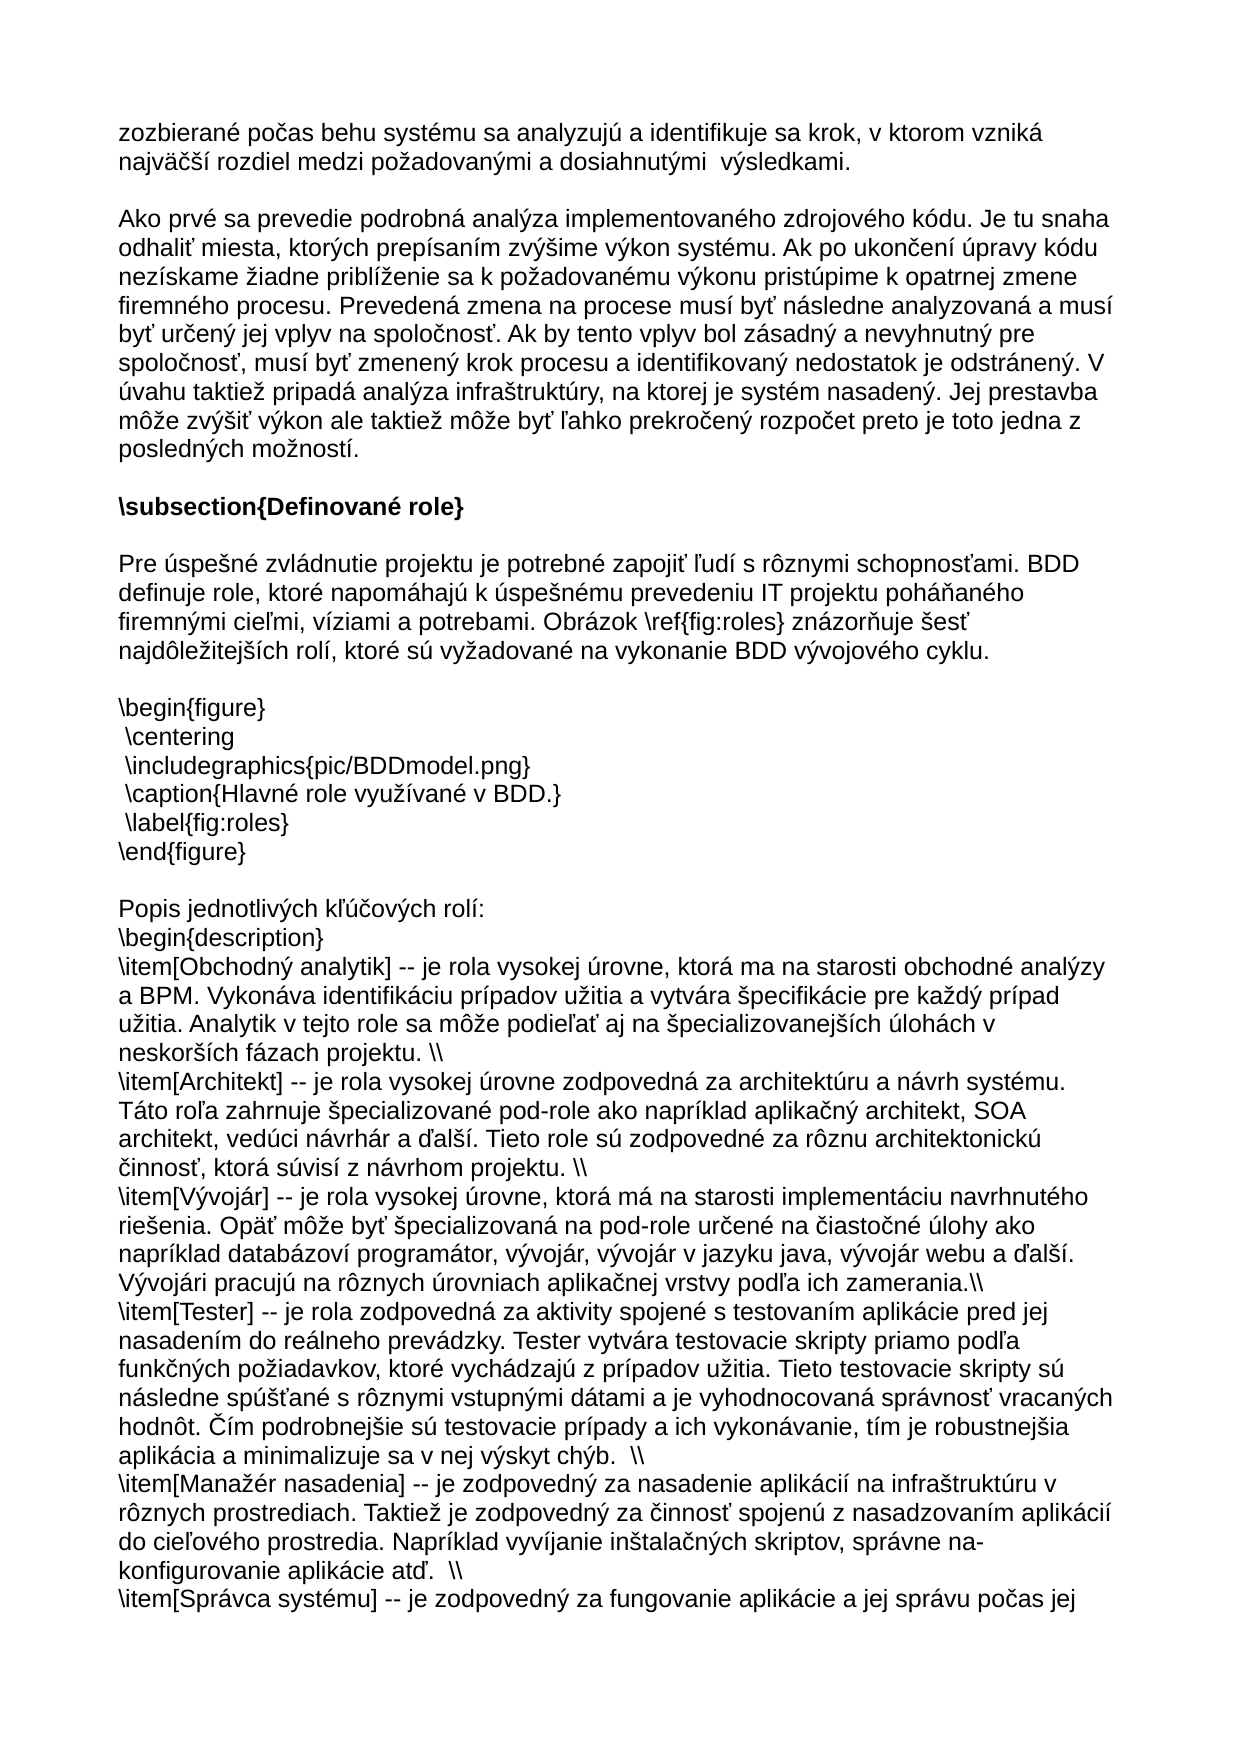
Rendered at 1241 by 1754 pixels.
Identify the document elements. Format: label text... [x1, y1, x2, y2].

text \centering [118, 722, 1122, 751]
text zozbierané počas behu systému sa analyzujú a identifikuje sa krok, v ktorom vzniká najväčší rozdiel medzi požadovanými a dosiahnutými výsledkami. [118, 118, 1122, 176]
text \item[Správca systému] -- je zodpovedný za fungovanie aplikácie a jej správu počas jej [118, 1584, 1122, 1613]
text \end{figure} [118, 837, 1122, 866]
text Popis jednotlivých kľúčových rolí: [118, 894, 1122, 923]
text \subsection{Definované role} [118, 492, 1122, 521]
text \caption{Hlavné role využívané v BDD.} [118, 779, 1122, 808]
text \includegraphics{pic/BDDmodel.png} [118, 751, 1122, 779]
text \item[Vývojár] -- je rola vysokej úrovne, ktorá má na starosti implementáciu navrhnutého riešenia. Opäť môže byť špecializovaná na pod-role určené na čiastočné úlohy ako napríklad databázoví programátor, vývojár, vývojár v jazyku java, vývojár webu a ďalší. Vývojári pracujú na rôznych úrovniach aplikačnej vrstvy podľa ich zamerania.\\ [118, 1182, 1122, 1297]
text \item[Manažér nasadenia] -- je zodpovedný za nasadenie aplikácií na infraštruktúru v rôznych prostrediach. Taktiež je zodpovedný za činnosť spojenú z nasadzovaním aplikácií do cieľového prostredia. Napríklad vyvíjanie inštalačných skriptov, správne na-konfigurovanie aplikácie atď. \\ [118, 1469, 1122, 1584]
text \label{fig:roles} [118, 808, 1122, 837]
text \item[Tester] -- je rola zodpovedná za aktivity spojené s testovaním aplikácie pred jej nasadením do reálneho prevádzky. Tester vytvára testovacie skripty priamo podľa funkčných požiadavkov, ktoré vychádzajú z prípadov užitia. Tieto testovacie skripty sú následne spúšťané s rôznymi vstupnými dátami a je vyhodnocovaná správnosť vracaných hodnôt. Čím podrobnejšie sú testovacie prípady a ich vykonávanie, tím je robustnejšia aplikácia a minimalizuje sa v nej výskyt chýb. \\ [118, 1297, 1122, 1469]
text Ako prvé sa prevedie podrobná analýza implementovaného zdrojového kódu. Je tu snaha odhaliť miesta, ktorých prepísaním zvýšime výkon systému. Ak po ukončení úpravy kódu nezískame žiadne priblíženie sa k požadovanému výkonu pristúpime k opatrnej zmene firemného procesu. Prevedená zmena na procese musí byť následne analyzovaná a musí byť určený jej vplyv na spoločnosť. Ak by tento vplyv bol zásadný a nevyhnutný pre spoločnosť, musí byť zmenený krok procesu a identifikovaný nedostatok je odstránený. V úvahu taktiež pripadá analýza infraštruktúry, na ktorej je systém nasadený. Jej prestavba môže zvýšiť výkon ale taktiež môže byť ľahko prekročený rozpočet preto je toto jedna z posledných možností. [118, 204, 1122, 463]
text \begin{figure} [118, 693, 1122, 722]
text \begin{description} [118, 923, 1122, 952]
text \item[Obchodný analytik] -- je rola vysokej úrovne, ktorá ma na starosti obchodné analýzy a BPM. Vykonáva identifikáciu prípadov užitia a vytvára špecifikácie pre každý prípad užitia. Analytik v tejto role sa môže podieľať aj na špecializovanejších úlohách v neskorších fázach projektu. \\ [118, 952, 1122, 1067]
text \item[Architekt] -- je rola vysokej úrovne zodpovedná za architektúru a návrh systému. Táto roľa zahrnuje špecializované pod-role ako napríklad aplikačný architekt, SOA architekt, vedúci návrhár a ďalší. Tieto role sú zodpovedné za rôznu architektonickú činnosť, ktorá súvisí z návrhom projektu. \\ [118, 1067, 1122, 1182]
text Pre úspešné zvládnutie projektu je potrebné zapojiť ľudí s rôznymi schopnosťami. BDD definuje role, ktoré napomáhajú k úspešnému prevedeniu IT projektu poháňaného firemnými cieľmi, víziami a potrebami. Obrázok \ref{fig:roles} znázorňuje šesť najdôležitejších rolí, ktoré sú vyžadované na vykonanie BDD vývojového cyklu. [118, 549, 1122, 664]
